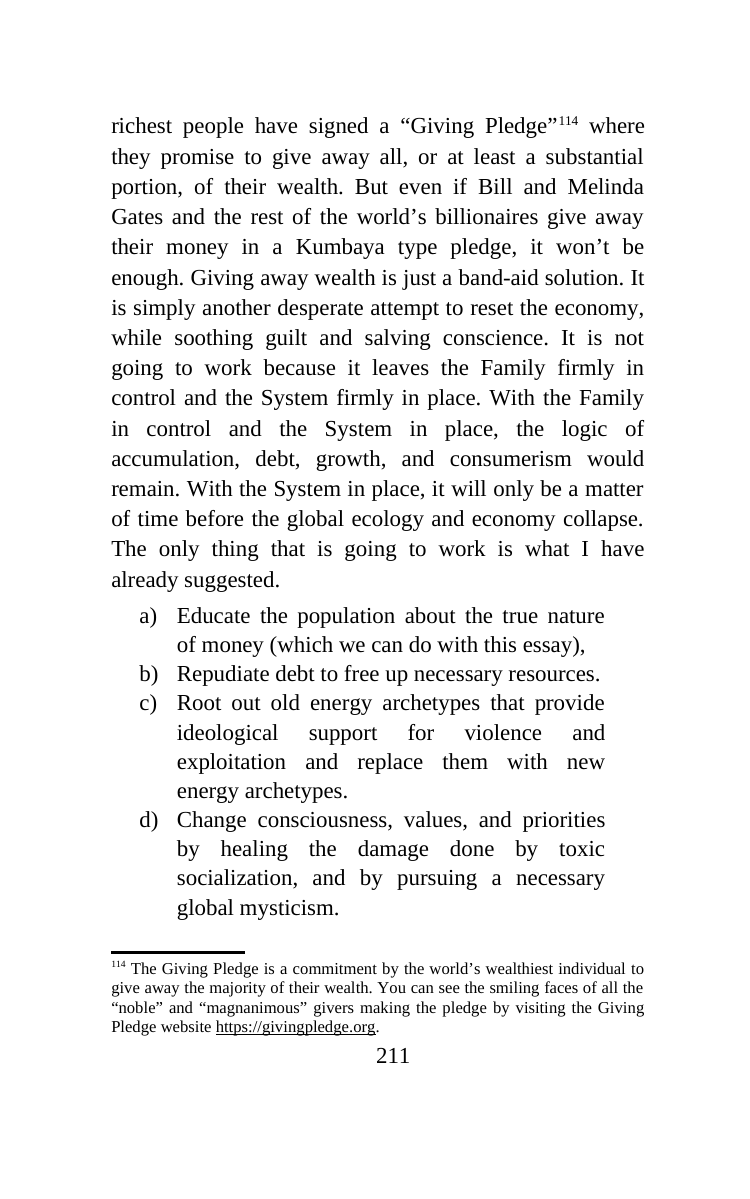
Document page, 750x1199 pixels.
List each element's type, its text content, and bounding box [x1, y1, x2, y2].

list Change consciousness, values, and priorities by healing the damage done by toxic socialization, and by pursuing a necessary global mysticism. [139, 806, 606, 920]
list Repudiate debt to free up necessary resources. [139, 660, 606, 687]
text The Giving Pledge is a commitment by the world’s wealthiest individual to give away the majority of their wealth. You can see the smiling faces of all the “noble” and “magnanimous” givers making the pledge by visiting the Giving Pledge website https://givingpledge.org. [111, 958, 645, 1036]
text richest people have signed a “Giving Pledge” where they promise to give away all, or at least a substantial portion, of their wealth. But even if Bill and Melinda Gates and the rest of the world’s billionaires give away their money in a Kumbaya type pledge, it won’t be enough. Giving away wealth is just a band-aid solution. It is simply another desperate attempt to reset the economy, while soothing guilt and salving conscience. It is not going to work because it leaves the Family firmly in control and the System firmly in place. With the Family in control and the System in place, the logic of accumulation, debt, growth, and consumerism would remain. With the System in place, it will only be a matter of time before the global ecology and economy collapse. The only thing that is going to work is what I have already suggested. [111, 112, 645, 592]
list Educate the population about the true nature of money (which we can do with this essay), [139, 602, 606, 657]
list Root out old energy archetypes that provide ideological support for violence and exploitation and replace them with new energy archetypes. [139, 689, 606, 803]
